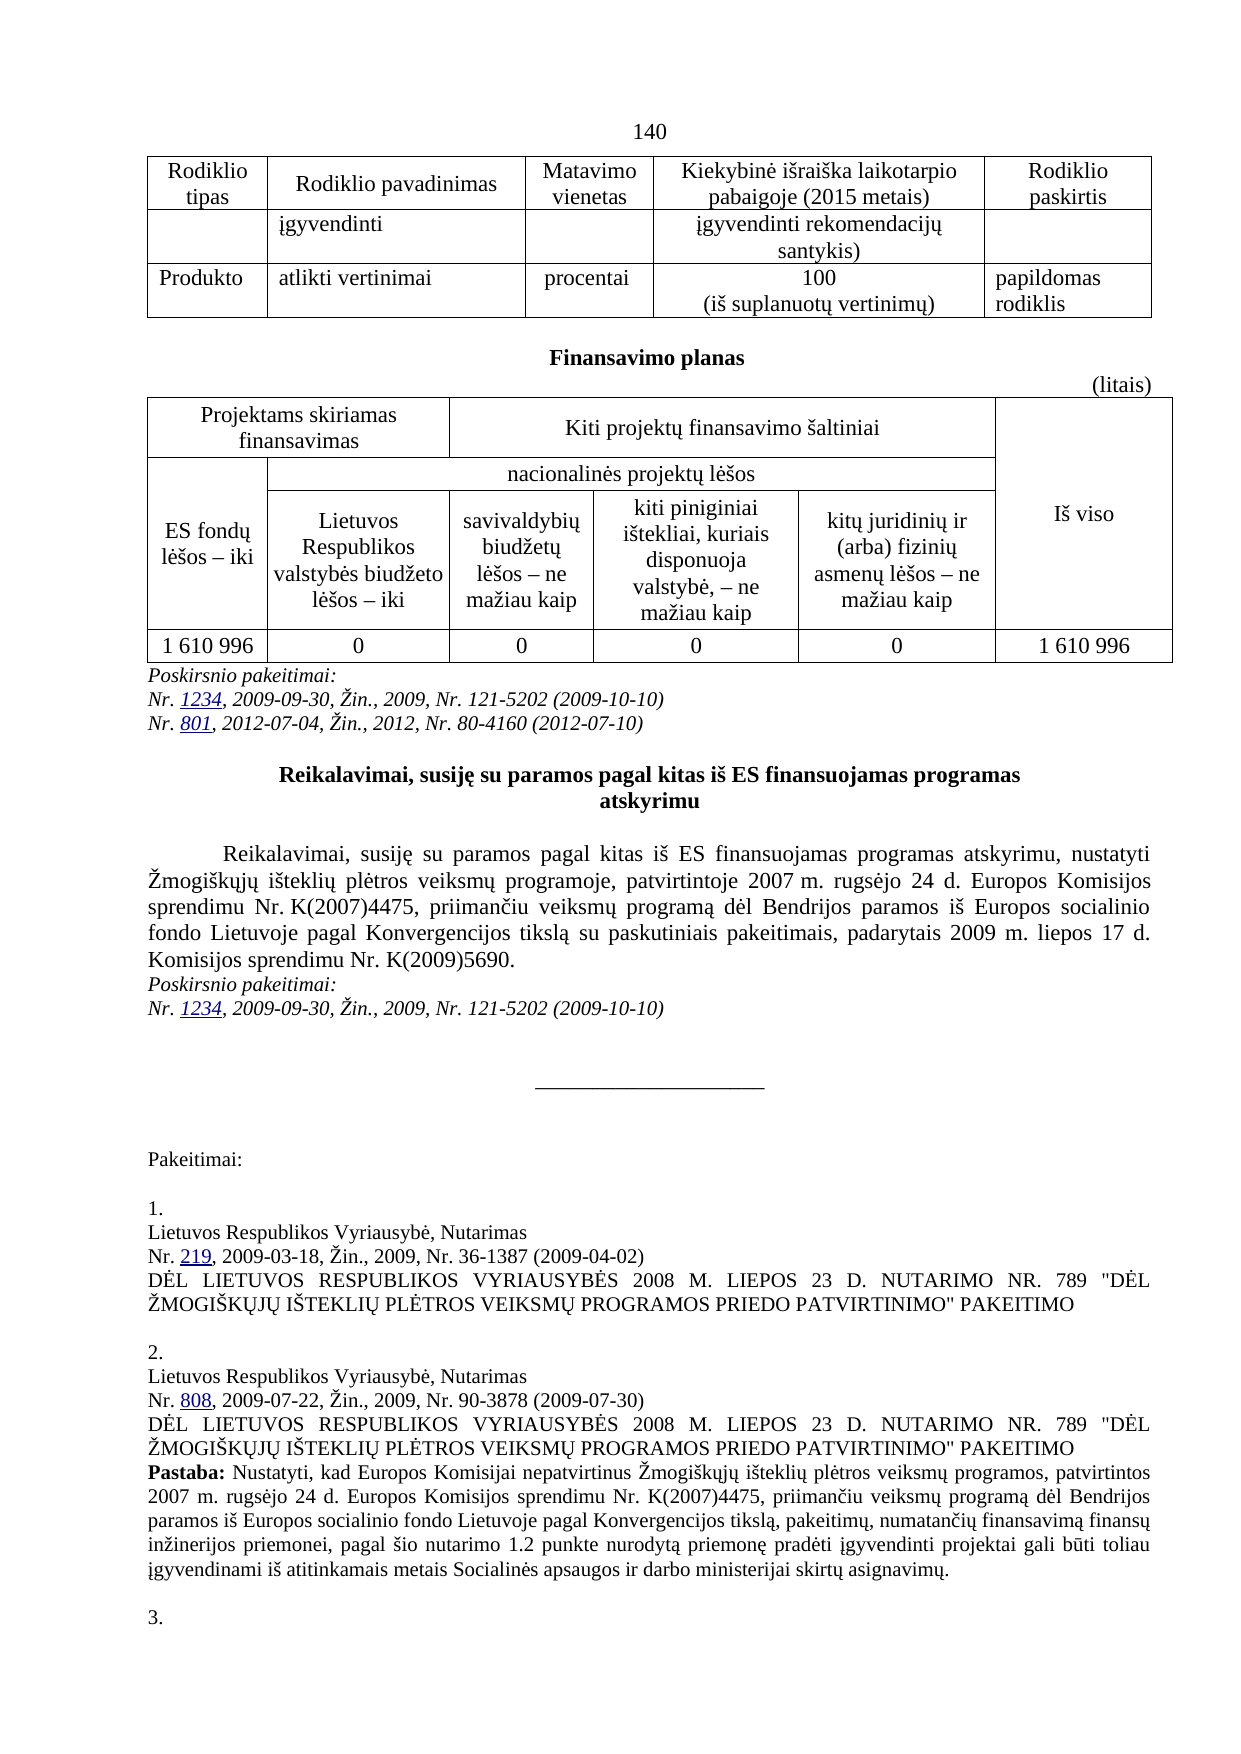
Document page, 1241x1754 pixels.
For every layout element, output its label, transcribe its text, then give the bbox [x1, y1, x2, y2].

table_cell [526, 210, 653, 263]
text Nr. 219, 2009-03-18, Žin., 2009, Nr. 36-1387 (2009-04-02) [148, 1244, 1152, 1268]
text 2. [148, 1340, 1152, 1364]
text Lietuvos Respublikos Vyriausybė, Nutarimas [148, 1364, 1152, 1388]
table_cell Produkto [148, 264, 267, 317]
text Nr. 801, 2012-07-04, Žin., 2012, Nr. 80-4160 (2012-07-10) [148, 711, 1152, 735]
text Reikalavimai, susiję su paramos pagal kitas iš ES finansuojamas programas atskyrimu, nustatyti Žmogiškųjų išteklių plėtros veiksmų programoje, patvirtintoje 2007 m. rugsėjo 24 d. Europos Komisijos sprendimu Nr. K(2007)4475, priimančiu veiksmų programą dėl Bendrijos paramos iš Europos socialinio fondo Lietuvoje pagal Konvergencijos tikslą su paskutiniais pakeitimais, padarytais 2009 m. liepos 17 d. Komisijos sprendimu Nr. K(2009)5690. [148, 840, 1152, 972]
text Nr. 808, 2009-07-22, Žin., 2009, Nr. 90-3878 (2009-07-30) [148, 1388, 1152, 1412]
table_cell ES fondų lėšos – iki [148, 458, 267, 628]
text Lietuvos Respublikos Vyriausybė, Nutarimas [148, 1219, 1152, 1244]
table_cell procentai [526, 264, 653, 317]
table_cell kitų juridinių ir (arba) fizinių asmenų lėšos – ne mažiau kaip [799, 491, 995, 628]
text 1. [148, 1196, 1152, 1219]
table_cell 100 (iš suplanuotų vertinimų) [654, 264, 984, 317]
table_cell įgyvendinti [268, 210, 525, 263]
text Poskirsnio pakeitimai: [148, 972, 1152, 996]
table_cell 0 [799, 630, 995, 662]
table_cell [985, 210, 1151, 263]
table_header Kiekybinė išraiška laikotarpio pabaigoje (2015 metais) [654, 157, 984, 209]
table_header Kiti projektų finansavimo šaltiniai [450, 398, 995, 457]
text Nr. 1234, 2009-09-30, Žin., 2009, Nr. 121-5202 (2009-10-10) [148, 996, 1152, 1020]
table_cell įgyvendinti rekomendacijų santykis) [654, 210, 984, 263]
table_header Rodiklio tipas [148, 157, 267, 209]
table_cell Lietuvos Respublikos valstybės biudžeto lėšos – iki [268, 491, 449, 628]
table_header Rodiklio pavadinimas [268, 157, 525, 209]
table_cell [148, 210, 267, 263]
text Nr. 1234, 2009-09-30, Žin., 2009, Nr. 121-5202 (2009-10-10) [148, 687, 1152, 711]
table_cell nacionalinės projektų lėšos [268, 458, 995, 490]
text DĖL LIETUVOS RESPUBLIKOS VYRIAUSYBĖS 2008 M. LIEPOS 23 D. NUTARIMO NR. 789 "DĖL ŽMOGIŠKŲJŲ IŠTEKLIŲ PLĖTROS VEIKSMŲ PROGRAMOS PRIEDO PATVIRTINIMO" PAKEITIMO [148, 1412, 1152, 1460]
text DĖL LIETUVOS RESPUBLIKOS VYRIAUSYBĖS 2008 M. LIEPOS 23 D. NUTARIMO NR. 789 "DĖL ŽMOGIŠKŲJŲ IŠTEKLIŲ PLĖTROS VEIKSMŲ PROGRAMOS PRIEDO PATVIRTINIMO" PAKEITIMO [148, 1268, 1152, 1316]
text Finansavimo planas [148, 344, 1152, 371]
table_cell 1 610 996 [148, 630, 267, 662]
text –––––––––––––––––––– [148, 1073, 1152, 1099]
table_cell atlikti vertinimai [268, 264, 525, 317]
table_header Rodiklio paskirtis [985, 157, 1151, 209]
text 3. [148, 1604, 1152, 1629]
text Pakeitimai: [148, 1147, 1152, 1171]
text Pastaba: Nustatyti, kad Europos Komisijai nepatvirtinus Žmogiškųjų išteklių plėtros veiksmų programos, patvirtintos 2007 m. rugsėjo 24 d. Europos Komisijos sprendimu Nr. K(2007)4475, priimančiu veiksmų programą dėl Bendrijos paramos iš Europos socialinio fondo Lietuvoje pagal Konvergencijos tikslą, pakeitimų, numatančių finansavimą finansų inžinerijos priemonei, pagal šio nutarimo 1.2 punkte nurodytą priemonę pradėti įgyvendinti projektai gali būti toliau įgyvendinami iš atitinkamais metais Socialinės apsaugos ir darbo ministerijai skirtų asignavimų. [148, 1460, 1152, 1581]
table_cell 0 [450, 630, 593, 662]
table_cell savivaldybių biudžetų lėšos – ne mažiau kaip [450, 491, 593, 628]
table_cell 1 610 996 [996, 630, 1172, 662]
table_header Projektams skiriamas finansavimas [148, 398, 449, 457]
table_cell 0 [268, 630, 449, 662]
table_header Iš viso [996, 398, 1172, 628]
table_cell papildomas rodiklis [985, 264, 1151, 317]
text Poskirsnio pakeitimai: [148, 663, 1152, 687]
table_header Matavimo vienetas [526, 157, 653, 209]
table_cell kiti piniginiai ištekliai, kuriais disponuoja valstybė, – ne mažiau kaip [594, 491, 798, 628]
text (litais) [148, 371, 1152, 397]
table_cell 0 [594, 630, 798, 662]
text Reikalavimai, susiję su paramos pagal kitas iš ES finansuojamas programas atskyrimu [148, 761, 1152, 814]
